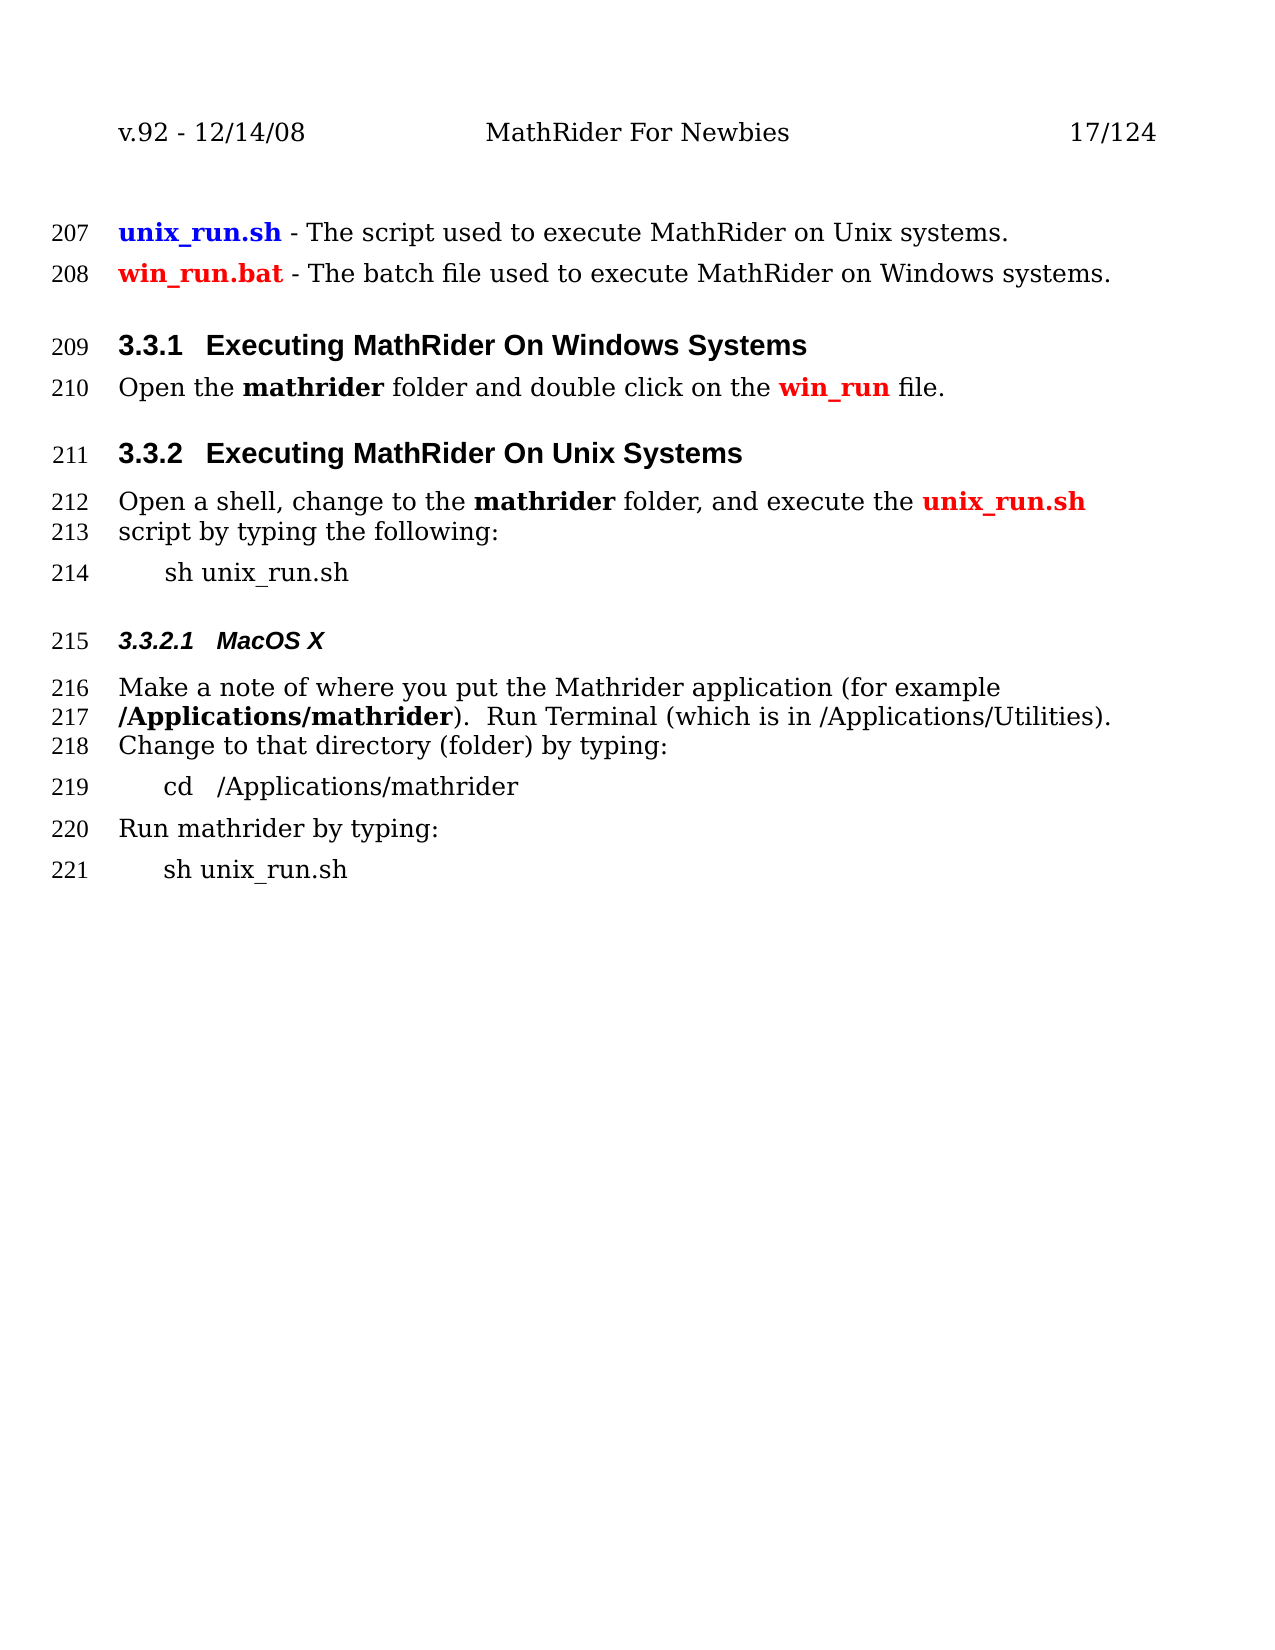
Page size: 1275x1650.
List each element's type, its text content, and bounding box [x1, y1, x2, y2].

text unix_run.sh - The script used to execute MathRider on Unix systems. [118, 218, 1157, 247]
subtitle Executing MathRider On Unix Systems [118, 436, 1157, 469]
text Run mathrider by typing: [118, 814, 1157, 843]
text Make a note of where you put the Mathrider application (for example /Applications/mathrider). Run Terminal (which is in /Applications/Utilities). Change to that directory (folder) by typing: [118, 673, 1157, 761]
subtitle MacOS X [118, 626, 1157, 655]
text sh unix_run.sh [163, 855, 1157, 884]
text sh unix_run.sh [164, 558, 1157, 587]
subtitle Executing MathRider On Windows Systems [118, 328, 1157, 361]
text win_run.bat - The batch file used to execute MathRider on Windows systems. [118, 259, 1157, 289]
text cd /Applications/mathrider [163, 773, 1157, 802]
text Open a shell, change to the mathrider folder, and execute the unix_run.sh script by typing the following: [118, 487, 1157, 546]
text Open the mathrider folder and double click on the win_run file. [118, 373, 1157, 403]
